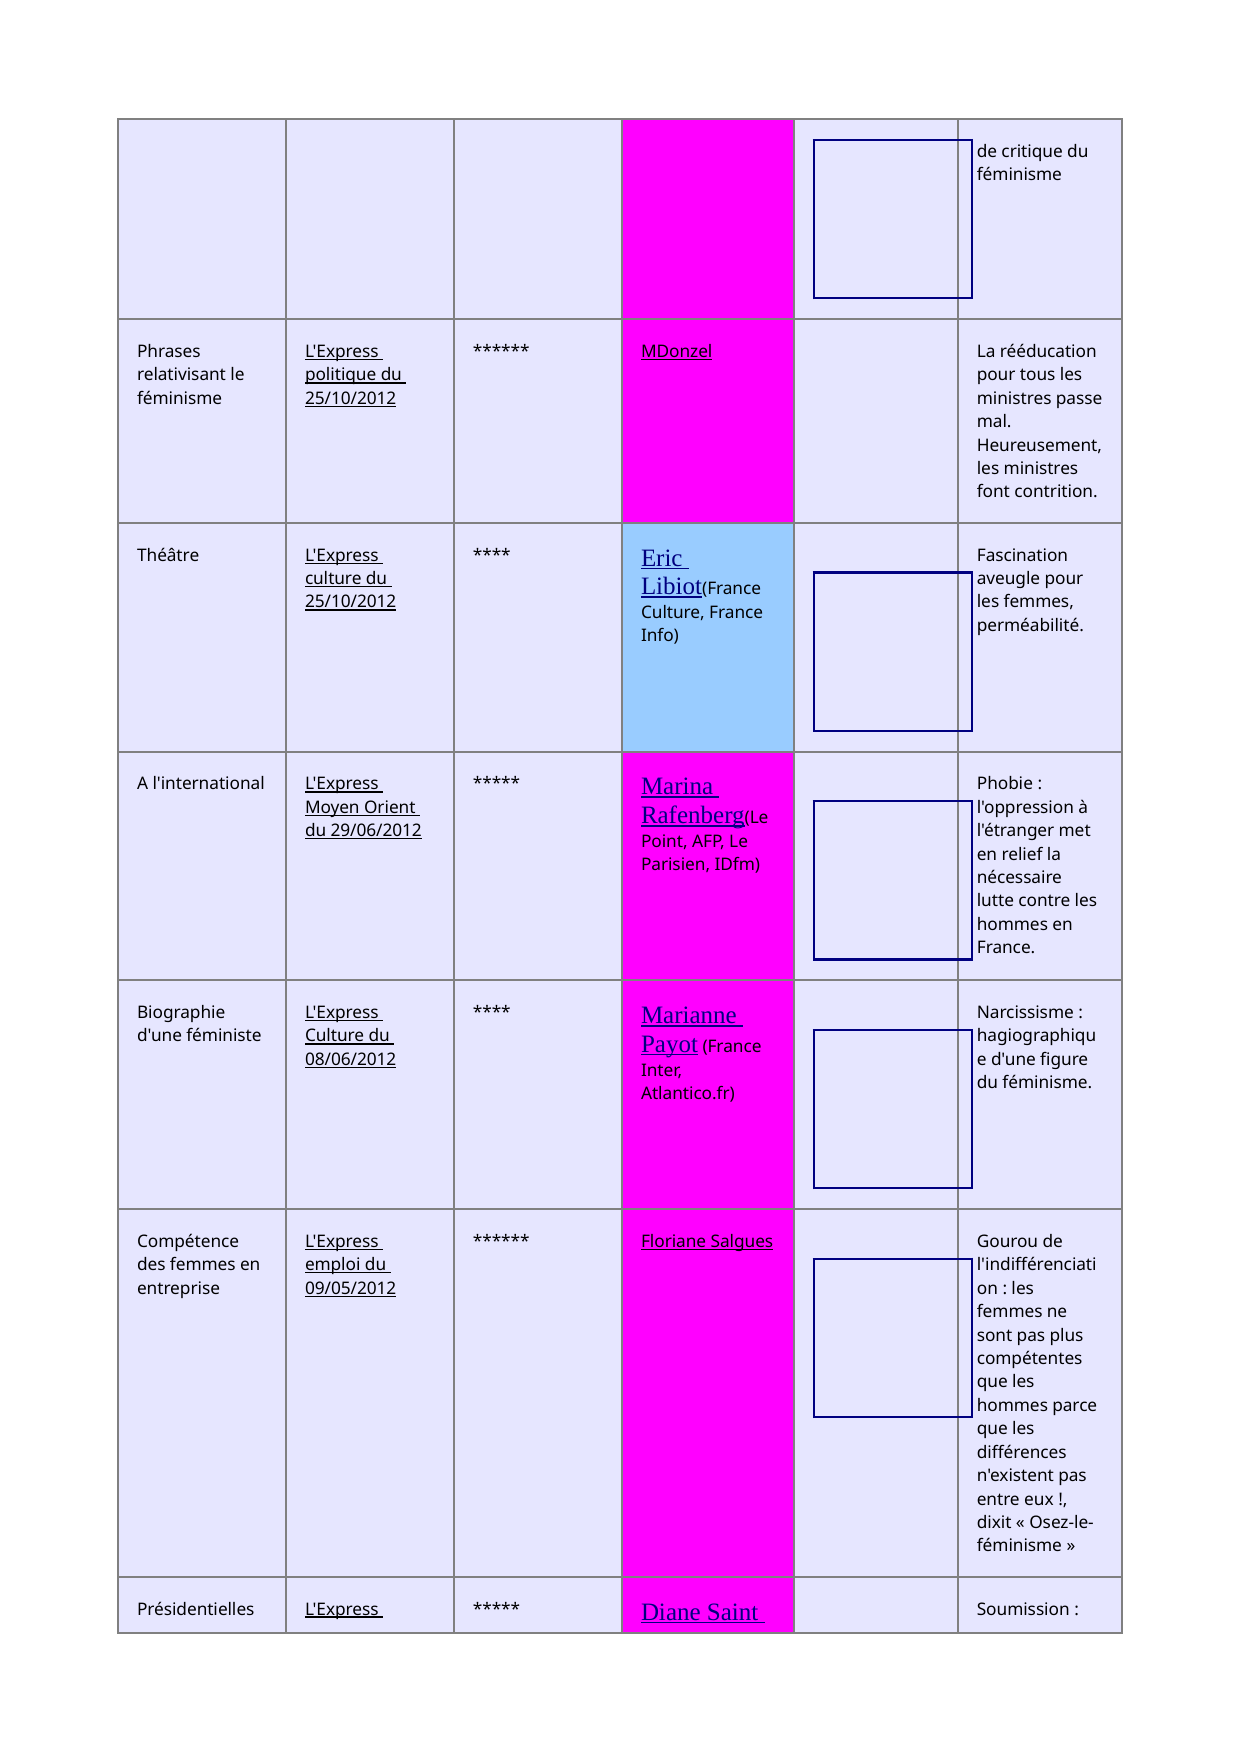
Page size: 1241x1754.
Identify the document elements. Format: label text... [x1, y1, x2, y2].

table_cell [795, 981, 957, 1208]
table_cell La rééducation pour tous les ministres passe mal. Heureusement, les ministres font contrition. [959, 320, 1121, 522]
table_cell ***** [455, 1578, 621, 1632]
table_cell ***** [455, 753, 621, 979]
table_cell Fascination aveugle pour les femmes, perméabilité. [959, 524, 1121, 751]
table_cell [795, 120, 957, 318]
table_cell [795, 753, 957, 979]
table_cell [795, 1578, 957, 1632]
table_cell Biographie d'une féministe [119, 981, 285, 1208]
table_cell Phrases relativisant le féminisme [119, 320, 285, 522]
table_cell ****** [455, 320, 621, 522]
table_cell [795, 1210, 957, 1576]
table_cell Marianne Payot (France Inter, Atlantico.fr) [623, 981, 793, 1208]
table_cell **** [455, 524, 621, 751]
table_cell [455, 120, 621, 318]
table_cell Présidentielles [119, 1578, 285, 1632]
table_cell [815, 802, 957, 958]
table_cell L'Express [287, 1578, 453, 1632]
table_cell **** [455, 981, 621, 1208]
table_cell Compétence des femmes en entreprise [119, 1210, 285, 1576]
table_cell [815, 1260, 957, 1416]
table_cell ****** [455, 1210, 621, 1576]
table_cell MDonzel [623, 320, 793, 522]
table_cell Narcissisme : hagiographique d'une figure du féminisme. [959, 981, 1121, 1208]
table_cell Marina Rafenberg(Le Point, AFP, Le Parisien, IDfm) [623, 753, 793, 979]
table_cell Soumission : [959, 1578, 1121, 1632]
table_cell [815, 574, 957, 730]
table_cell [795, 524, 957, 751]
table_cell de critique du féminisme [959, 120, 1121, 318]
table_cell [119, 120, 285, 318]
table_cell [287, 120, 453, 318]
table_cell L'Express emploi du 09/05/2012 [287, 1210, 453, 1576]
table_cell L'Express culture du 25/10/2012 [287, 524, 453, 751]
table_cell [815, 141, 957, 297]
table_cell Diane Saint [623, 1578, 793, 1632]
table_cell Floriane Salgues [623, 1210, 793, 1576]
table_cell L'Express Moyen Orient du 29/06/2012 [287, 753, 453, 979]
table_cell L'Express politique du 25/10/2012 [287, 320, 453, 522]
table_cell A l'international [119, 753, 285, 979]
table_cell Phobie : l'oppression à l'étranger met en relief la nécessaire lutte contre les hommes en France. [959, 753, 1121, 979]
table_cell Théâtre [119, 524, 285, 751]
table_cell Gourou de l'indifférenciation : les femmes ne sont pas plus compétentes que les hommes parce que les différences n'existent pas entre eux !, dixit « Osez-le-féminisme » [959, 1210, 1121, 1576]
table_cell [815, 1031, 957, 1187]
table_cell [795, 320, 957, 522]
table_cell Eric Libiot(France Culture, France Info) [623, 524, 793, 751]
table_cell [623, 120, 793, 318]
table_cell L'Express Culture du 08/06/2012 [287, 981, 453, 1208]
